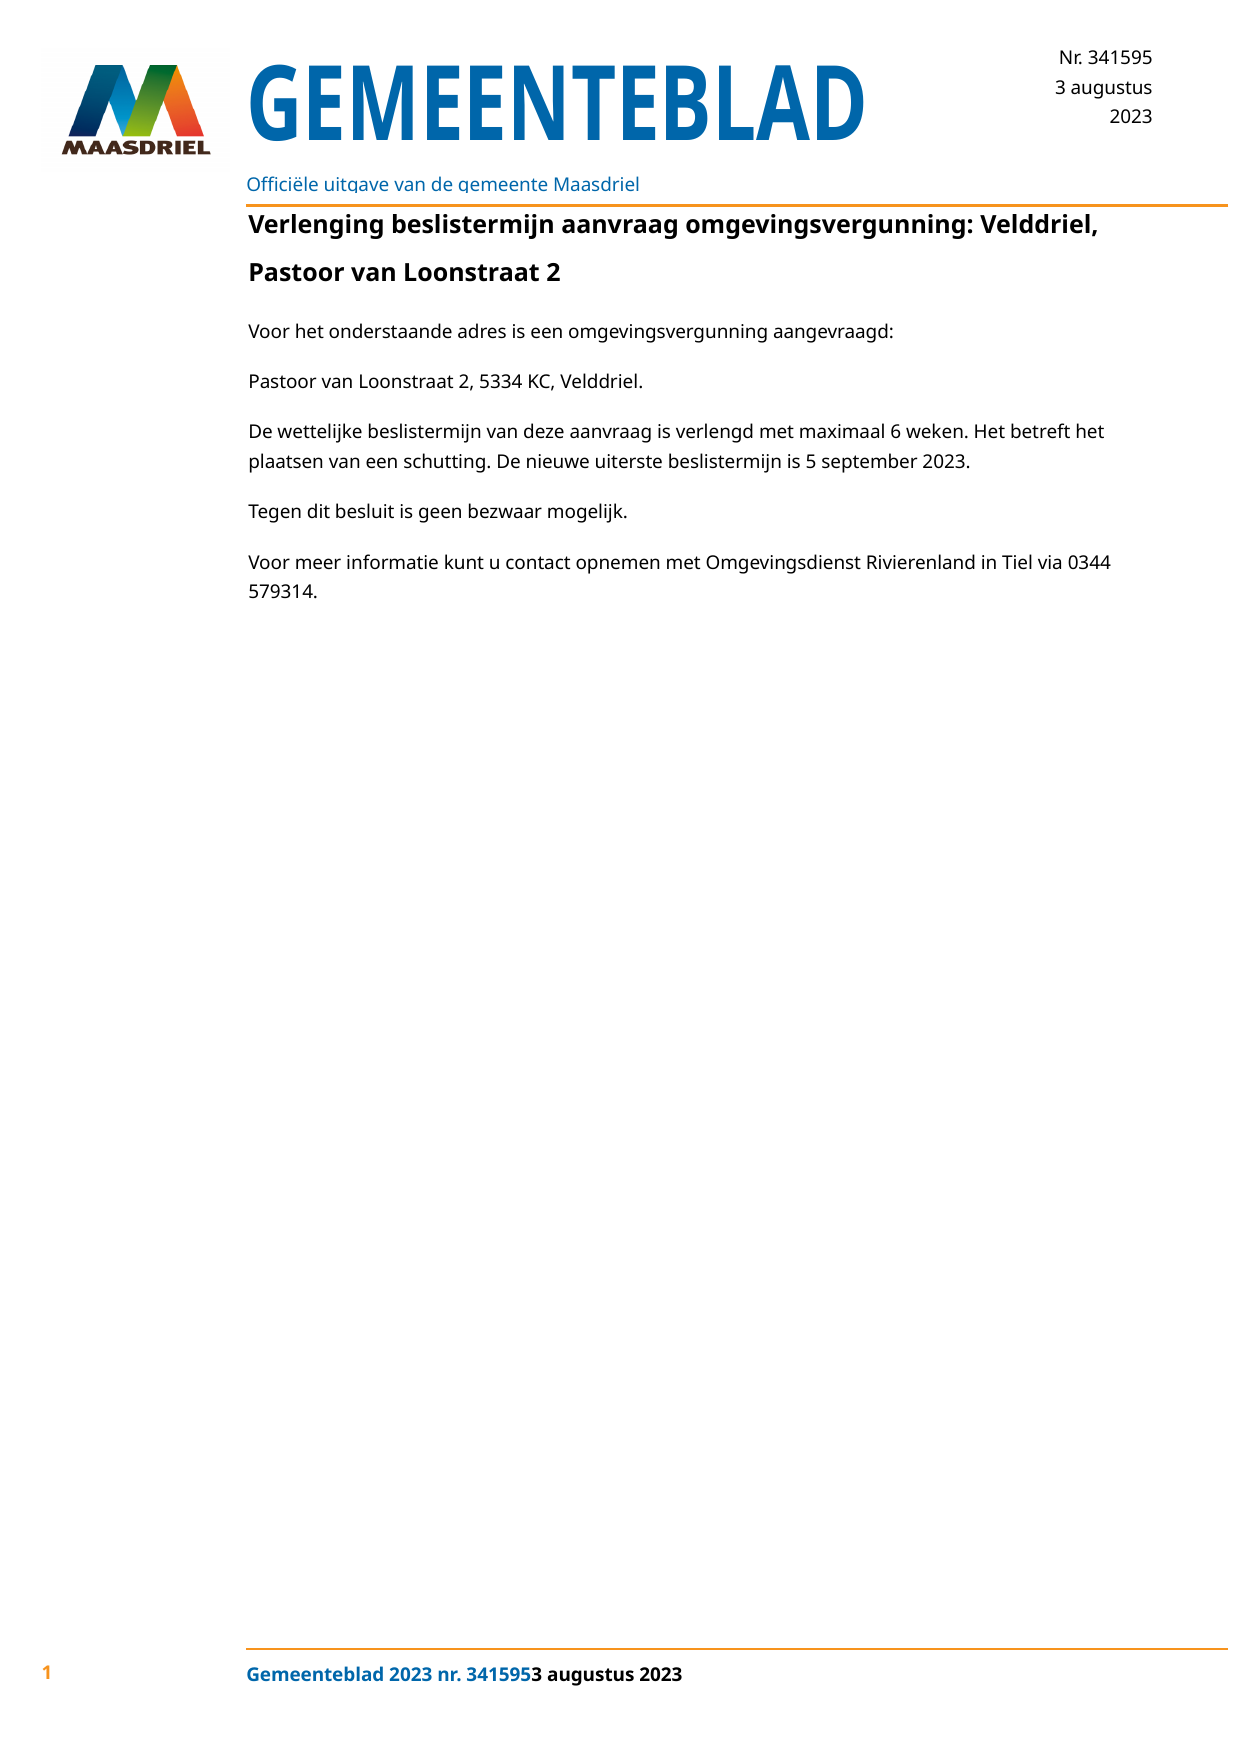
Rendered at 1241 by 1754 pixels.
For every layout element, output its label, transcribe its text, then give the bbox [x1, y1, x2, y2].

text Tegen dit besluit is geen bezwaar mogelijk. [248, 499, 1152, 524]
text De wettelijke beslistermijn van deze aanvraag is verlengd met maximaal 6 weken. Het betreft het plaatsen van een schutting. De nieuwe uiterste beslistermijn is 5 september 2023. [248, 419, 1152, 474]
text Voor meer informatie kunt u contact opnemen met Omgevingsdienst Rivierenland in Tiel via 0344 579314. [248, 549, 1152, 604]
text Verlenging beslistermijn aanvraag omgevingsvergunning: Velddriel, Pastoor van Loonstraat 2 [248, 207, 1152, 288]
text Pastoor van Loonstraat 2, 5334 KC, Velddriel. [248, 368, 1152, 394]
text Voor het onderstaande adres is een omgevingsvergunning aangevraagd: [248, 318, 1152, 344]
picture [41, 47, 231, 172]
